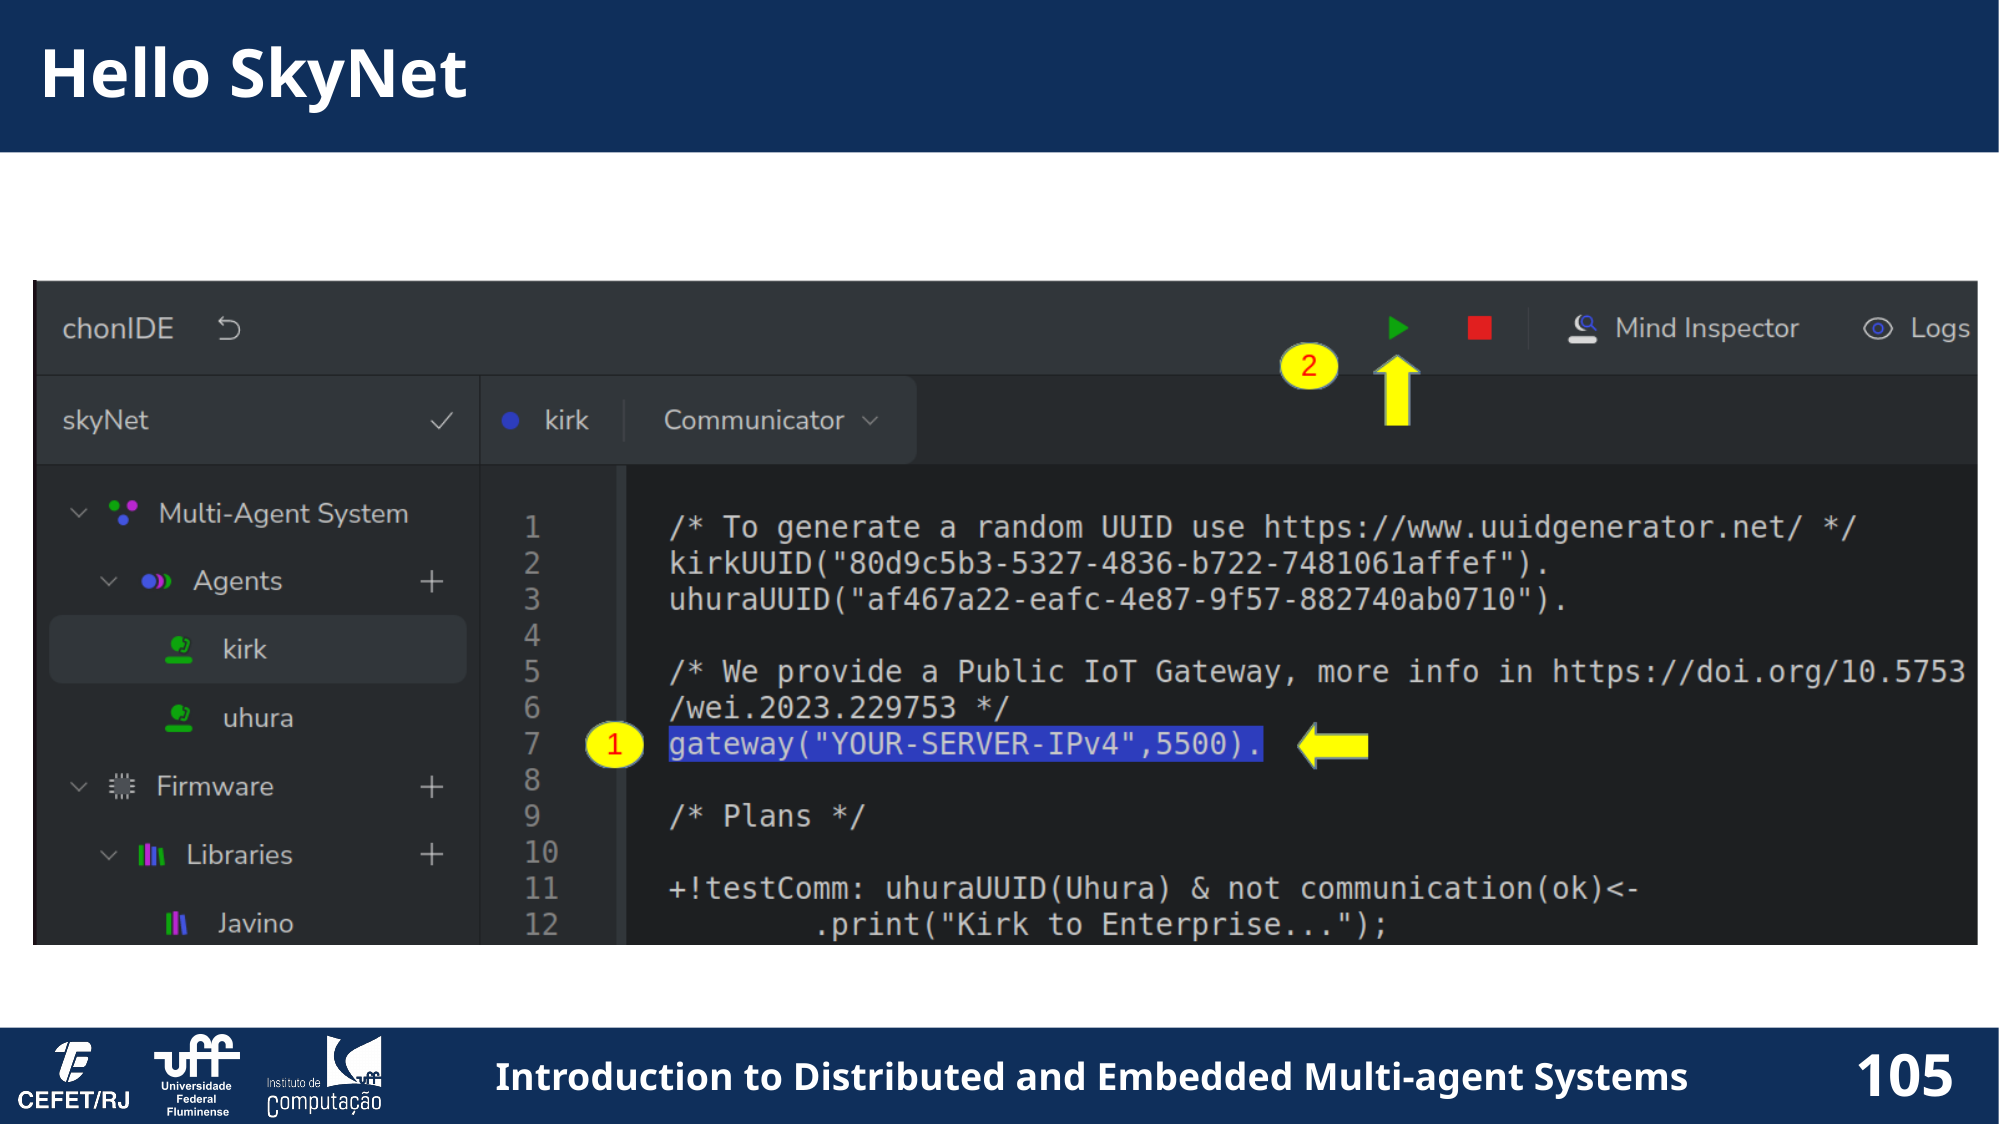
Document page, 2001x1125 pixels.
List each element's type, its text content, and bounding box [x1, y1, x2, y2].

picture [265, 1033, 383, 1118]
picture [153, 1033, 241, 1121]
picture [33, 280, 1978, 945]
picture [18, 1021, 129, 1125]
text_box Hello SkyNet [25, 23, 1999, 119]
